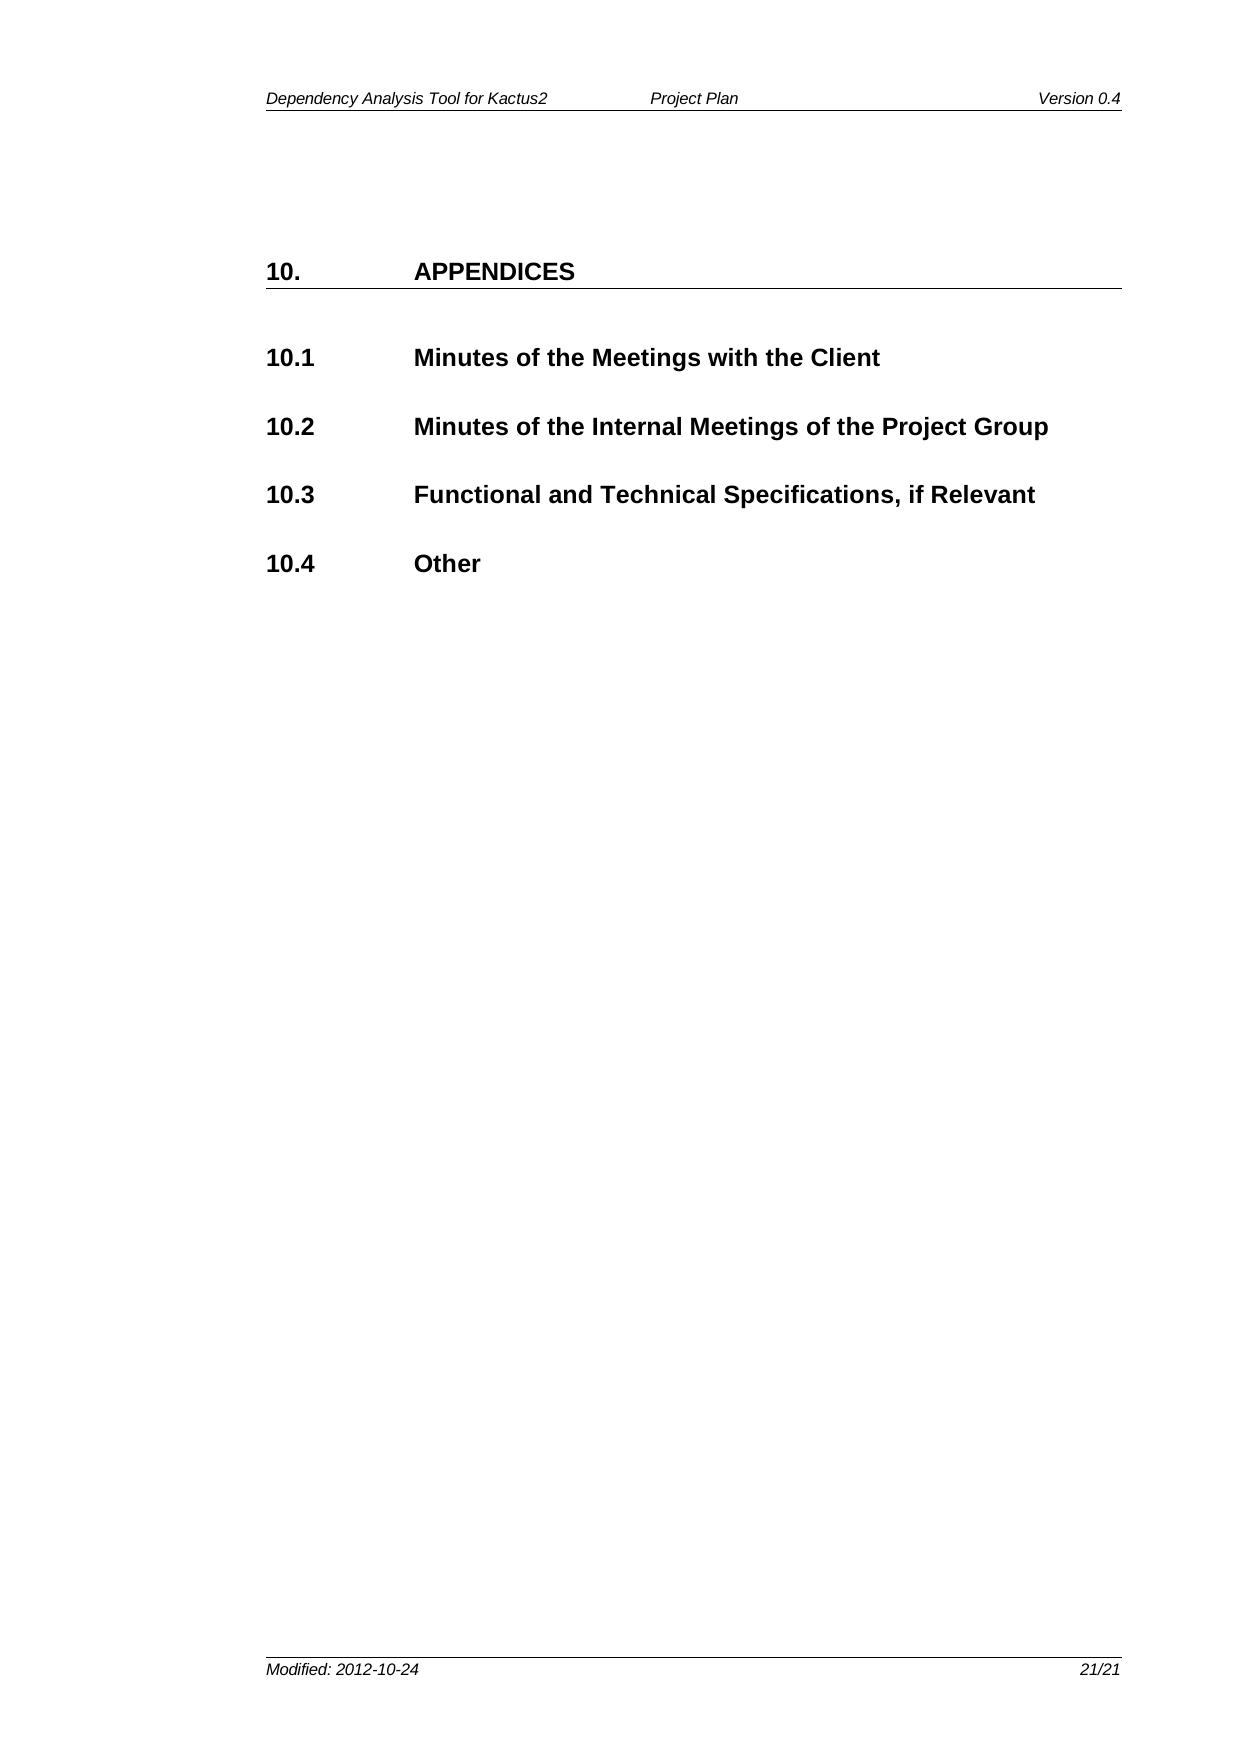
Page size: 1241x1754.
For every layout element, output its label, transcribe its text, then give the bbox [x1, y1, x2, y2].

subtitle Minutes of the Meetings with the Client [266, 343, 1122, 372]
subtitle Appendices [266, 257, 1122, 288]
subtitle Minutes of the Internal Meetings of the Project Group [266, 412, 1122, 441]
subtitle Functional and Technical Specifications, if Relevant [266, 480, 1122, 509]
subtitle Other [266, 549, 1122, 578]
